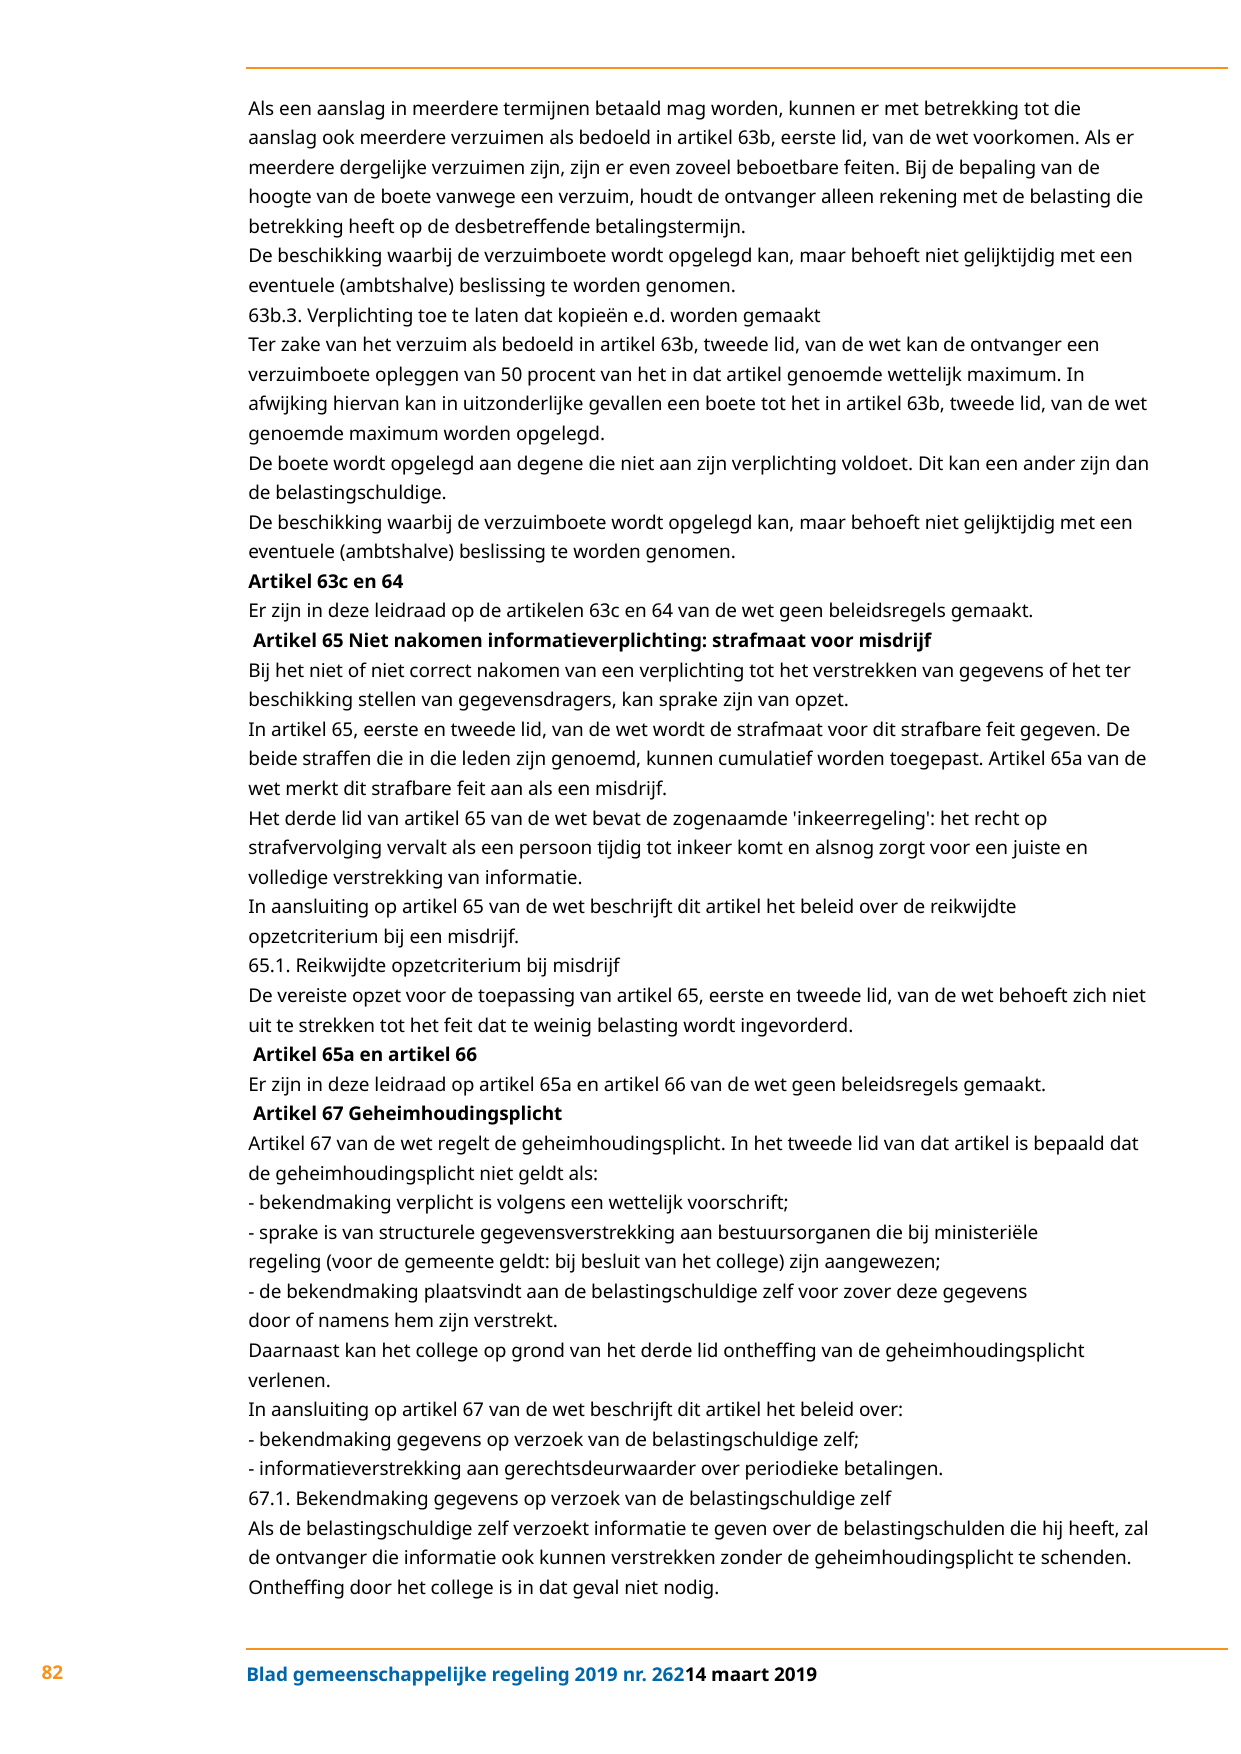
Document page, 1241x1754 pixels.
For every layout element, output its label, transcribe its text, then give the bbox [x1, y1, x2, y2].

text Als een aanslag in meerdere termijnen betaald mag worden, kunnen er met betrekking tot die aanslag ook meerdere verzuimen als bedoeld in artikel 63b, eerste lid, van de wet voorkomen. Als er meerdere dergelijke verzuimen zijn, zijn er even zoveel beboetbare feiten. Bij de bepaling van de hoogte van de boete vanwege een verzuim, houdt de ontvanger alleen rekening met de belasting die betrekking heeft op de desbetreffende betalingstermijn. [248, 95, 1152, 239]
text Ter zake van het verzuim als bedoeld in artikel 63b, tweede lid, van de wet kan de ontvanger een verzuimboete opleggen van 50 procent van het in dat artikel genoemde wettelijk maximum. In afwijking hiervan kan in uitzonderlijke gevallen een boete tot het in artikel 63b, tweede lid, van de wet genoemde maximum worden opgelegd. [248, 331, 1152, 446]
text Artikel 65 Niet nakomen informatieverplichting: strafmaat voor misdrijf [248, 627, 1152, 653]
text door of namens hem zijn verstrekt. [248, 1308, 1152, 1333]
text - de bekendmaking plaatsvindt aan de belastingschuldige zelf voor zover deze gegevens [248, 1278, 1152, 1304]
text Bij het niet of niet correct nakomen van een verplichting tot het verstrekken van gegevens of het ter beschikking stellen van gegevensdragers, kan sprake zijn van opzet. [248, 657, 1152, 712]
text Als de belastingschuldige zelf verzoekt informatie te geven over de belastingschulden die hij heeft, zal de ontvanger die informatie ook kunnen verstrekken zonder de geheimhoudingsplicht te schenden. Ontheffing door het college is in dat geval niet nodig. [248, 1515, 1152, 1600]
text Het derde lid van artikel 65 van de wet bevat de zogenaamde 'inkeerregeling': het recht op strafvervolging vervalt als een persoon tijdig tot inkeer komt en alsnog zorgt voor een juiste en volledige verstrekking van informatie. [248, 805, 1152, 890]
text - bekendmaking verplicht is volgens een wettelijk voorschrift; [248, 1189, 1152, 1215]
text Artikel 63c en 64 [248, 568, 1152, 594]
text De boete wordt opgelegd aan degene die niet aan zijn verplichting voldoet. Dit kan een ander zijn dan de belastingschuldige. [248, 450, 1152, 505]
text Artikel 65a en artikel 66 [248, 1041, 1152, 1067]
text regeling (voor de gemeente geldt: bij besluit van het college) zijn aangewezen; [248, 1248, 1152, 1274]
text In artikel 65, eerste en tweede lid, van de wet wordt de strafmaat voor dit strafbare feit gegeven. De beide straffen die in die leden zijn genoemd, kunnen cumulatief worden toegepast. Artikel 65a van de wet merkt dit strafbare feit aan als een misdrijf. [248, 716, 1152, 801]
text Artikel 67 Geheimhoudingsplicht [248, 1101, 1152, 1126]
text - sprake is van structurele gegevensverstrekking aan bestuursorganen die bij ministeriële [248, 1219, 1152, 1245]
text Er zijn in deze leidraad op de artikelen 63c en 64 van de wet geen beleidsregels gemaakt. [248, 598, 1152, 623]
text 67.1. Bekendmaking gegevens op verzoek van de belastingschuldige zelf [248, 1485, 1152, 1511]
text De beschikking waarbij de verzuimboete wordt opgelegd kan, maar behoeft niet gelijktijdig met een eventuele (ambtshalve) beslissing te worden genomen. [248, 509, 1152, 564]
text 65.1. Reikwijdte opzetcriterium bij misdrijf [248, 953, 1152, 978]
text In aansluiting op artikel 67 van de wet beschrijft dit artikel het beleid over: [248, 1396, 1152, 1422]
text - informatieverstrekking aan gerechtsdeurwaarder over periodieke betalingen. [248, 1456, 1152, 1481]
text De vereiste opzet voor de toepassing van artikel 65, eerste en tweede lid, van de wet behoeft zich niet uit te strekken tot het feit dat te weinig belasting wordt ingevorderd. [248, 982, 1152, 1038]
picture [41, 47, 231, 172]
text De beschikking waarbij de verzuimboete wordt opgelegd kan, maar behoeft niet gelijktijdig met een eventuele (ambtshalve) beslissing te worden genomen. [248, 243, 1152, 298]
text Er zijn in deze leidraad op artikel 65a en artikel 66 van de wet geen beleidsregels gemaakt. [248, 1071, 1152, 1097]
text 63b.3. Verplichting toe te laten dat kopieën e.d. worden gemaakt [248, 302, 1152, 328]
text Daarnaast kan het college op grond van het derde lid ontheffing van de geheimhoudingsplicht verlenen. [248, 1337, 1152, 1393]
text In aansluiting op artikel 65 van de wet beschrijft dit artikel het beleid over de reikwijdte opzetcriterium bij een misdrijf. [248, 893, 1152, 949]
text Artikel 67 van de wet regelt de geheimhoudingsplicht. In het tweede lid van dat artikel is bepaald dat de geheimhoudingsplicht niet geldt als: [248, 1130, 1152, 1186]
text - bekendmaking gegevens op verzoek van de belastingschuldige zelf; [248, 1426, 1152, 1452]
